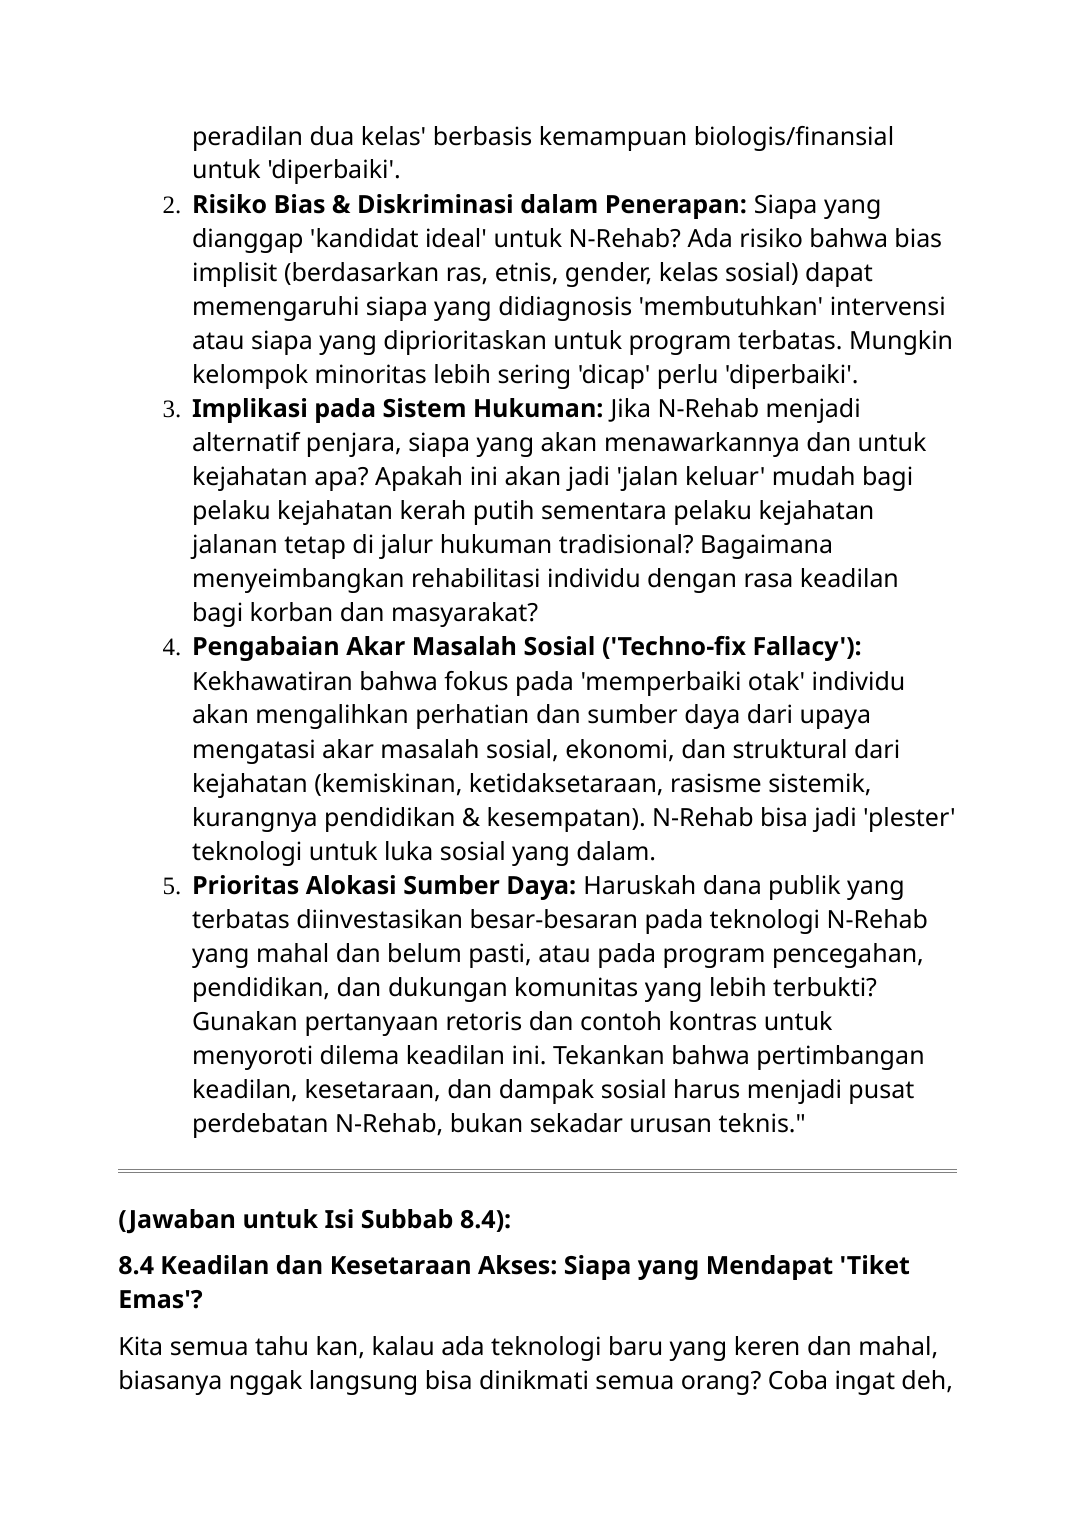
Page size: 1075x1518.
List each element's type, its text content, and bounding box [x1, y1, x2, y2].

list Risiko Bias & Diskriminasi dalam Penerapan: Siapa yang dianggap 'kandidat ideal' untuk N-Rehab? Ada risiko bahwa bias implisit (berdasarkan ras, etnis, gender, kelas sosial) dapat memengaruhi siapa yang didiagnosis 'membutuhkan' intervensi atau siapa yang diprioritaskan untuk program terbatas. Mungkin kelompok minoritas lebih sering 'dicap' perlu 'diperbaiki'. [162, 186, 957, 391]
list Implikasi pada Sistem Hukuman: Jika N-Rehab menjadi alternatif penjara, siapa yang akan menawarkannya dan untuk kejahatan apa? Apakah ini akan jadi 'jalan keluar' mudah bagi pelaku kejahatan kerah putih sementara pelaku kejahatan jalanan tetap di jalur hukuman tradisional? Bagaimana menyeimbangkan rehabilitasi individu dengan rasa keadilan bagi korban dan masyarakat? [162, 391, 957, 629]
text (Jawaban untuk Isi Subbab 8.4): [118, 1201, 957, 1235]
list Prioritas Alokasi Sumber Daya: Haruskah dana publik yang terbatas diinvestasikan besar-besaran pada teknologi N-Rehab yang mahal dan belum pasti, atau pada program pencegahan, pendidikan, dan dukungan komunitas yang lebih terbukti? Gunakan pertanyaan retoris dan contoh kontras untuk menyoroti dilema keadilan ini. Tekankan bahwa pertimbangan keadilan, kesetaraan, dan dampak sosial harus menjadi pusat perdebatan N-Rehab, bukan sekadar urusan teknis." [162, 867, 957, 1140]
text Kita semua tahu kan, kalau ada teknologi baru yang keren dan mahal, biasanya nggak langsung bisa dinikmati semua orang? Coba ingat deh, [118, 1328, 957, 1397]
list peradilan dua kelas' berbasis kemampuan biologis/finansial untuk 'diperbaiki'. [162, 118, 957, 186]
list Pengabaian Akar Masalah Sosial ('Techno-fix Fallacy'): Kekhawatiran bahwa fokus pada 'memperbaiki otak' individu akan mengalihkan perhatian dan sumber daya dari upaya mengatasi akar masalah sosial, ekonomi, dan struktural dari kejahatan (kemiskinan, ketidaksetaraan, rasisme sistemik, kurangnya pendidikan & kesempatan). N-Rehab bisa jadi 'plester' teknologi untuk luka sosial yang dalam. [162, 629, 957, 867]
text 8.4 Keadilan dan Kesetaraan Akses: Siapa yang Mendapat 'Tiket Emas'? [118, 1248, 957, 1316]
